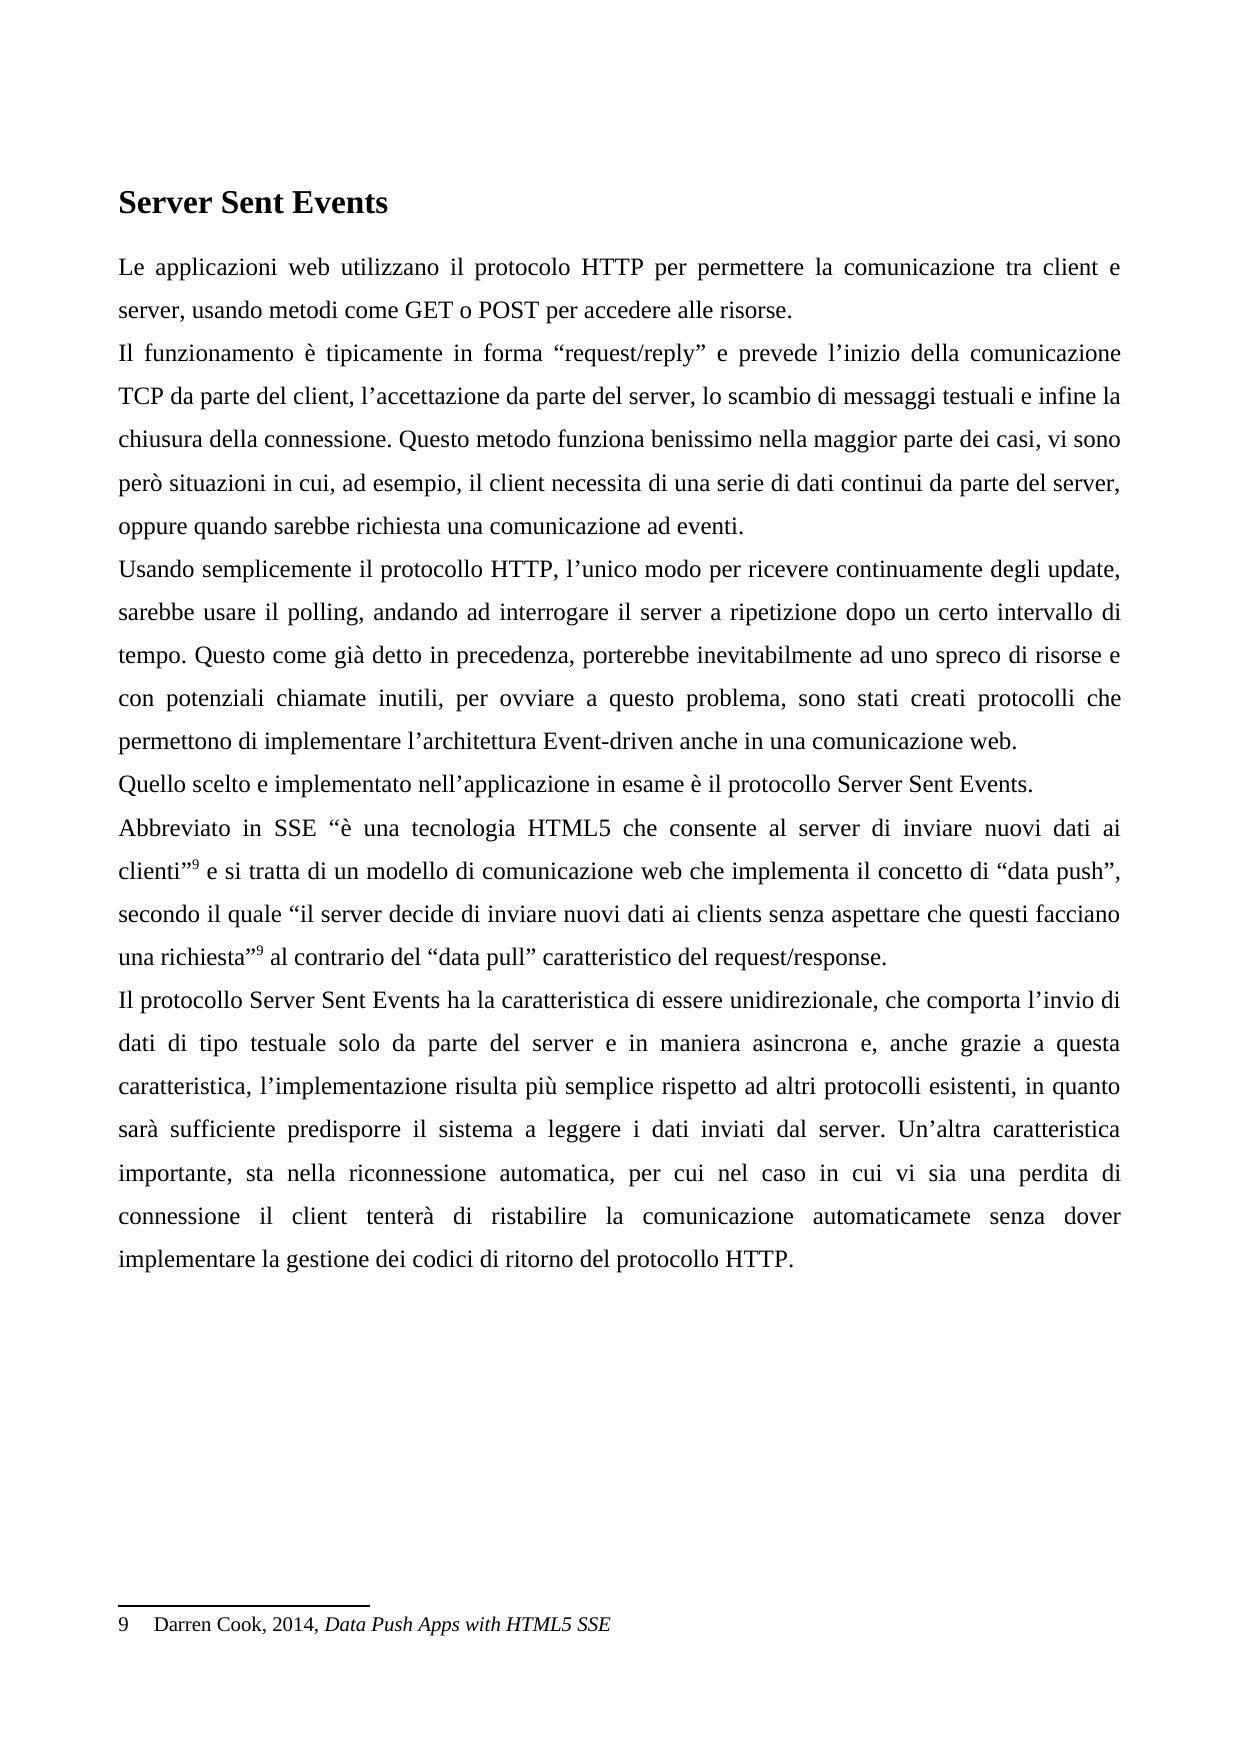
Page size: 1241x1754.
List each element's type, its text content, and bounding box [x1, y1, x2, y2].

text Il funzionamento è tipicamente in forma “request/reply” e prevede l’inizio della comunicazione TCP da parte del client, l’accettazione da parte del server, lo scambio di messaggi testuali e infine la chiusura della connessione. Questo metodo funziona benissimo nella maggior parte dei casi, vi sono però situazioni in cui, ad esempio, il client necessita di una serie di dati continui da parte del server, oppure quando sarebbe richiesta una comunicazione ad eventi. [118, 338, 1122, 539]
subtitle Server Sent Events [118, 182, 1122, 220]
text Il protocollo Server Sent Events ha la caratteristica di essere unidirezionale, che comporta l’invio di dati di tipo testuale solo da parte del server e in maniera asincrona e, anche grazie a questa caratteristica, l’implementazione risulta più semplice rispetto ad altri protocolli esistenti, in quanto sarà sufficiente predisporre il sistema a leggere i dati inviati dal server. Un’altra caratteristica importante, sta nella riconnessione automatica, per cui nel caso in cui vi sia una perdita di connessione il client tenterà di ristabilire la comunicazione automaticamete senza dover implementare la gestione dei codici di ritorno del protocollo HTTP. [118, 985, 1122, 1273]
text Darren Cook, 2014, Data Push Apps with HTML5 SSE [118, 1612, 1122, 1636]
text Le applicazioni web utilizzano il protocolo HTTP per permettere la comunicazione tra client e server, usando metodi come GET o POST per accedere alle risorse. [118, 252, 1122, 324]
text Usando semplicemente il protocollo HTTP, l’unico modo per ricevere continuamente degli update, sarebbe usare il polling, andando ad interrogare il server a ripetizione dopo un certo intervallo di tempo. Questo come già detto in precedenza, porterebbe inevitabilmente ad uno spreco di risorse e con potenziali chiamate inutili, per ovviare a questo problema, sono stati creati protocolli che permettono di implementare l’architettura Event-driven anche in una comunicazione web. [118, 554, 1122, 755]
text Abbreviato in SSE “è una tecnologia HTML5 che consente al server di inviare nuovi dati ai clienti” e si tratta di un modello di comunicazione web che implementa il concetto di “data push”, secondo il quale “il server decide di inviare nuovi dati ai clients senza aspettare che questi facciano una richiesta”9 al contrario del “data pull” caratteristico del request/response. [118, 813, 1122, 971]
text Quello scelto e implementato nell’applicazione in esame è il protocollo Server Sent Events. [118, 769, 1122, 798]
